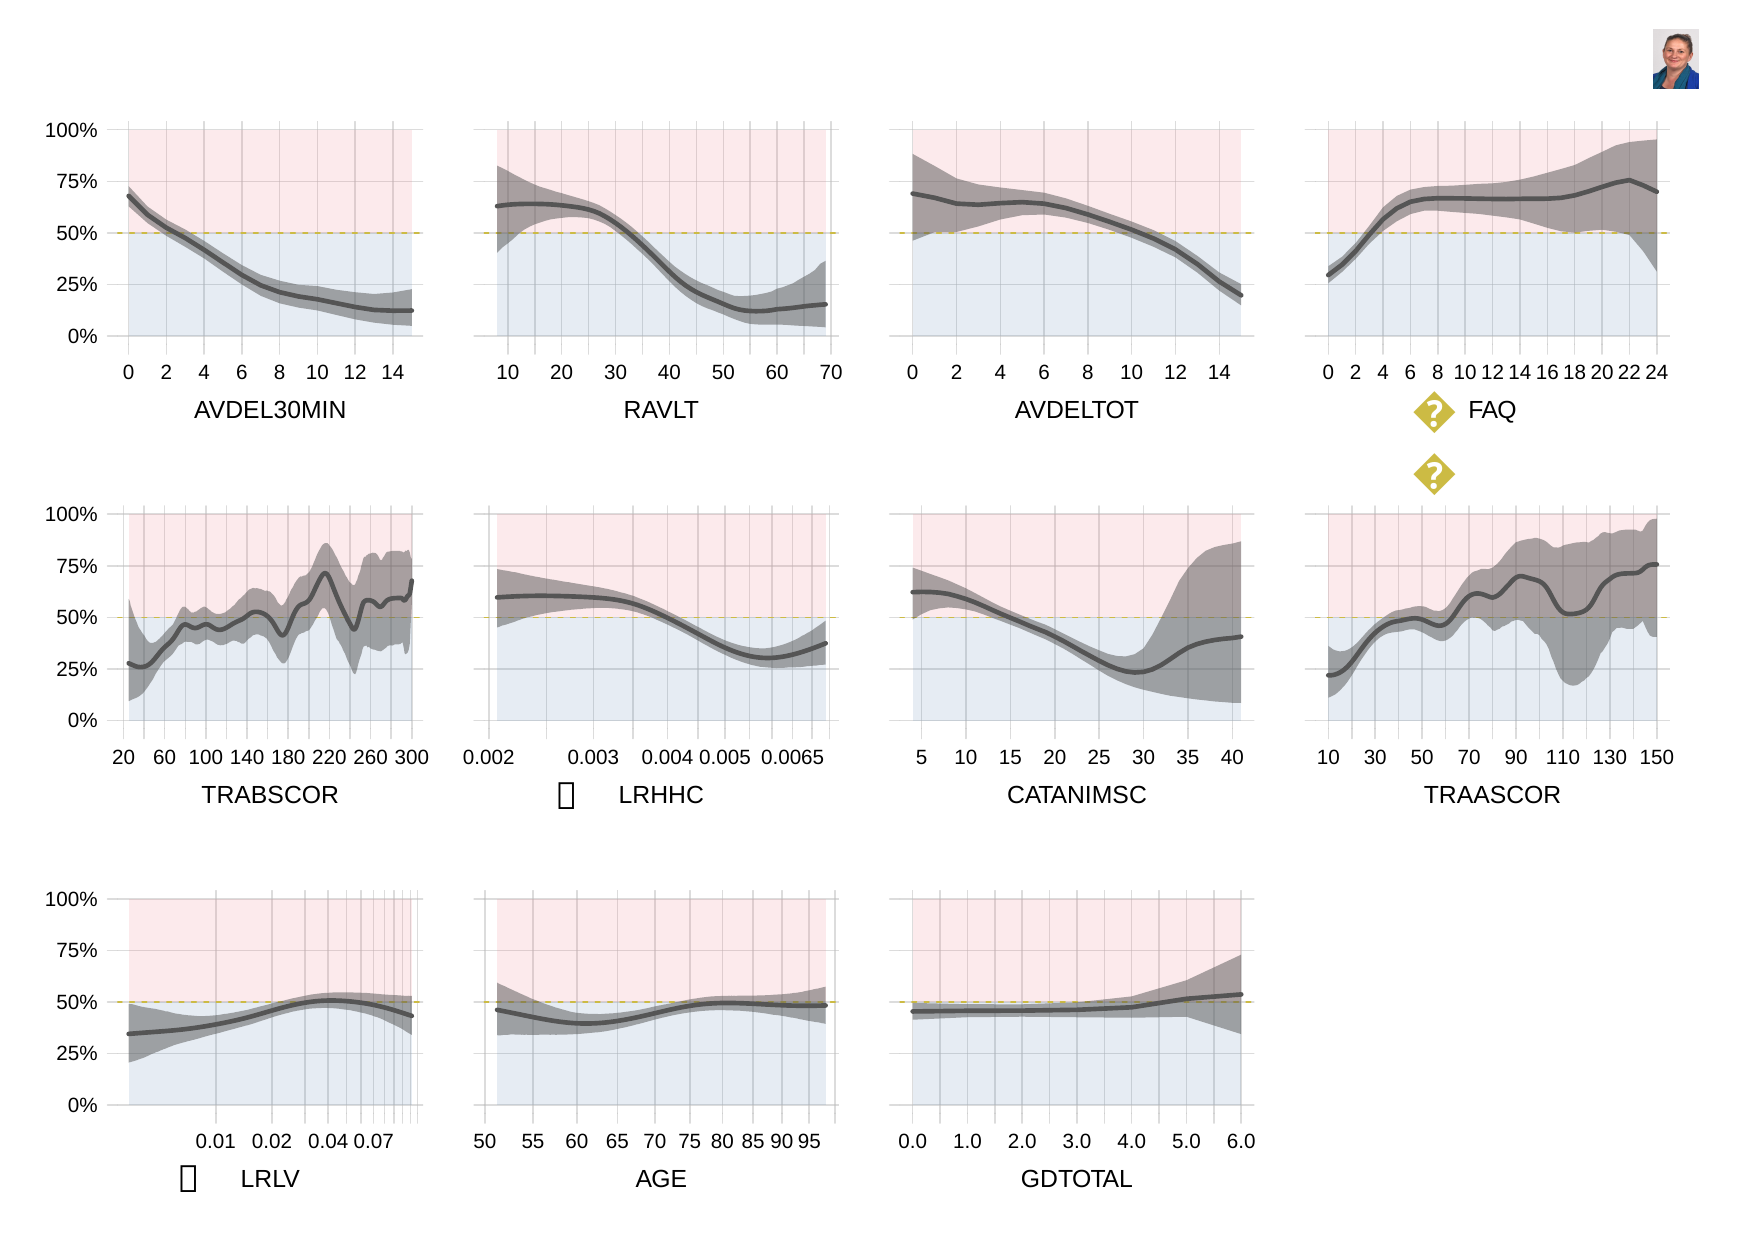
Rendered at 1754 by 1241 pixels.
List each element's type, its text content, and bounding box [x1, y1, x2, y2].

picture [9, 6, 1745, 1234]
text_box 🧠 [540, 762, 622, 828]
text_box 👪 [1396, 370, 1473, 446]
text_box 🧠 [162, 1145, 244, 1210]
